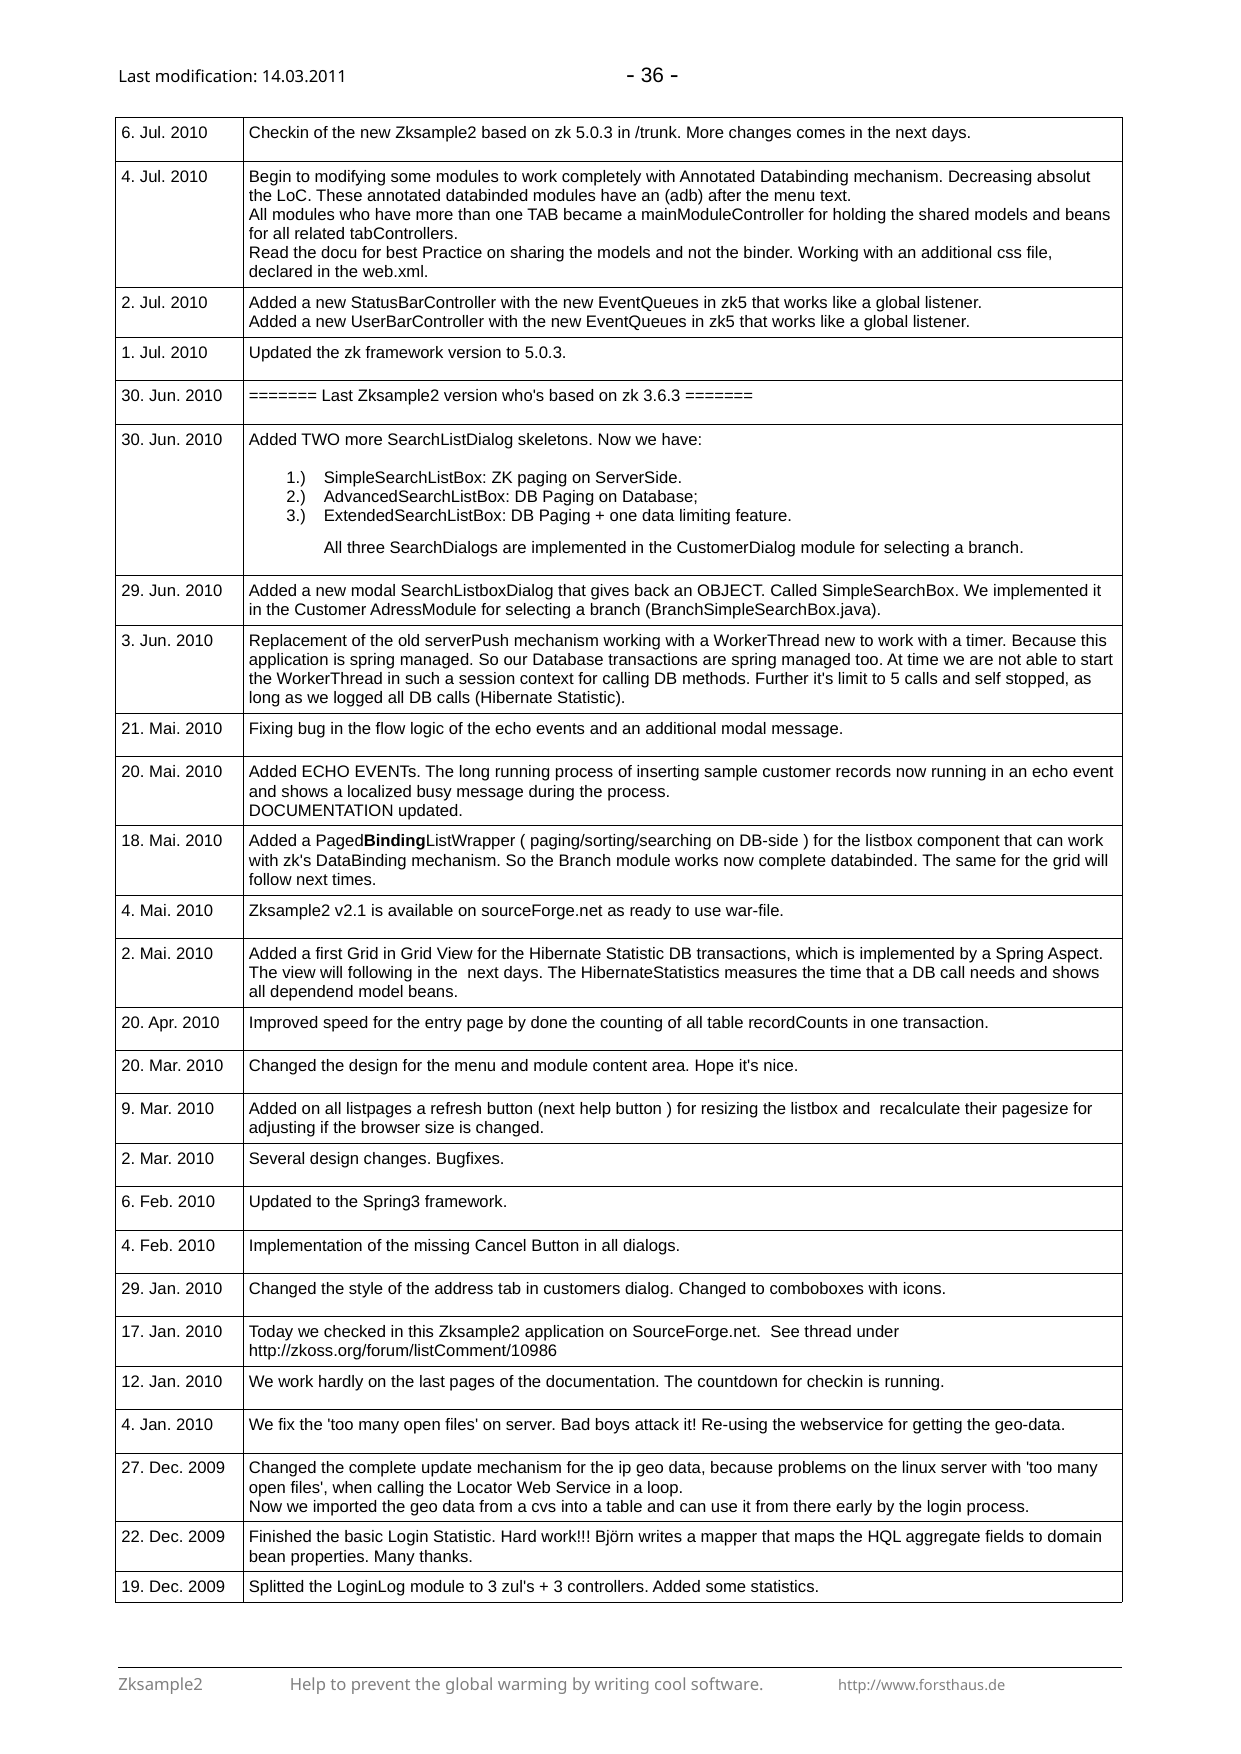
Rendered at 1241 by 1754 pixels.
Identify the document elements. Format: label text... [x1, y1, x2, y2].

table_cell Added on all listpages a refresh button (next help button ) for resizing the listbox and recalculate their pagesize for adjusting if the browser size is changed. [244, 1094, 1122, 1143]
table_cell 30. Jun. 2010 [116, 381, 243, 423]
table_cell 21. Mai. 2010 [116, 714, 243, 756]
table_cell 3. Jun. 2010 [116, 626, 243, 713]
table_cell 30. Jun. 2010 [116, 425, 243, 575]
table_cell 4. Jan. 2010 [116, 1410, 243, 1452]
table_cell 22. Dez. 2009 [116, 1522, 243, 1571]
table_cell 29. Jan. 2010 [116, 1274, 243, 1316]
table_cell 6. Jul. 2010 [116, 118, 243, 161]
table_cell 20. Mar. 2010 [116, 1051, 243, 1093]
table_cell 4. Mai. 2010 [116, 896, 243, 938]
table_cell 20. Mai. 2010 [116, 757, 243, 825]
table_cell 4. Jul. 2010 [116, 162, 243, 287]
table_cell Added TWO more SearchListDialog skeletons. Now we have: SimpleSearchListBox: ZK paging on ServerSide. AdvancedSearchListBox: DB Paging on Database; ExtendedSearchListBox: DB Paging + one data limiting feature. All three SearchDialogs are implemented in the CustomerDialog module for selecting a branch. [244, 425, 1122, 575]
table_cell Splitted the LoginLog module to 3 zul's + 3 controllers. Added some statistics. [244, 1572, 1122, 1602]
table_cell We work hardly on the last pages of the documentation. The countdown for checkin is running. [244, 1367, 1122, 1409]
table_cell Begin to modifying some modules to work completely with Annotated Databinding mechanism. Decreasing absolut the LoC. These annotated databinded modules have an (adb) after the menu text. All modules who have more than one TAB became a mainModuleController for holding the shared models and beans for all related tabControllers. Read the docu for best Practice on sharing the models and not the binder. Working with an additional css file, declared in the web.xml. [244, 162, 1122, 287]
table_cell Added ECHO EVENTs. The long running process of inserting sample customer records now running in an echo event and shows a localized busy message during the process. DOCUMENTATION updated. [244, 757, 1122, 825]
table_cell 18. Mai. 2010 [116, 826, 243, 894]
table_cell Updated to the Spring3 framework. [244, 1187, 1122, 1229]
table_cell Replacement of the old serverPush mechanism working with a WorkerThread new to work with a timer. Because this application is spring managed. So our Database transactions are spring managed too. At time we are not able to start the WorkerThread in such a session context for calling DB methods. Further it's limit to 5 calls and self stopped, as long as we logged all DB calls (Hibernate Statistic). [244, 626, 1122, 713]
table_cell Several design changes. Bugfixes. [244, 1144, 1122, 1186]
table_cell Today we checked in this Zksample2 application on SourceForge.net. See thread under http://zkoss.org/forum/listComment/10986 [244, 1317, 1122, 1366]
table_cell Changed the complete update mechanism for the ip geo data, because problems on the linux server with 'too many open files', when calling the Locator Web Service in a loop. Now we imported the geo data from a cvs into a table and can use it from there early by the login process. [244, 1454, 1122, 1521]
table_cell Updated the zk framework version to 5.0.3. [244, 338, 1122, 380]
table_cell 29. Jun. 2010 [116, 576, 243, 625]
table_cell 12. Jan. 2010 [116, 1367, 243, 1409]
table_cell Finished the basic Login Statistic. Hard work!!! Björn writes a mapper that maps the HQL aggregate fields to domain bean properties. Many thanks. [244, 1522, 1122, 1571]
table_cell Changed the style of the address tab in customers dialog. Changed to comboboxes with icons. [244, 1274, 1122, 1316]
table_cell 17. Jan. 2010 [116, 1317, 243, 1366]
table_cell Added a new modal SearchListboxDialog that gives back an OBJECT. Called SimpleSearchBox. We implemented it in the Customer AdressModule for selecting a branch (BranchSimpleSearchBox.java). [244, 576, 1122, 625]
table_cell 2. Jul. 2010 [116, 288, 243, 337]
table_cell 2. Mar. 2010 [116, 1144, 243, 1186]
table_cell 4. Feb. 2010 [116, 1231, 243, 1273]
table_cell We fix the 'too many open files' on server. Bad boys attack it! Re-using the webservice for getting the geo-data. [244, 1410, 1122, 1452]
table_cell Added a PagedBindingListWrapper ( paging/sorting/searching on DB-side ) for the listbox component that can work with zk's DataBinding mechanism. So the Branch module works now complete databinded. The same for the grid will follow next times. [244, 826, 1122, 894]
table_cell Added a new StatusBarController with the new EventQueues in zk5 that works like a global listener. Added a new UserBarController with the new EventQueues in zk5 that works like a global listener. [244, 288, 1122, 337]
table_cell 19. Dez. 2009 [116, 1572, 243, 1602]
table_cell 27. Dez. 2009 [116, 1454, 243, 1521]
table_cell 9. Mar. 2010 [116, 1094, 243, 1143]
table_cell Changed the design for the menu and module content area. Hope it's nice. [244, 1051, 1122, 1093]
table_cell Zksample2 v2.1 is available on sourceForge.net as ready to use war-file. [244, 896, 1122, 938]
table_cell Improved speed for the entry page by done the counting of all table recordCounts in one transaction. [244, 1008, 1122, 1050]
table_cell Fixing bug in the flow logic of the echo events and an additional modal message. [244, 714, 1122, 756]
table_cell Checkin of the new Zksample2 based on zk 5.0.3 in /trunk. More changes comes in the next days. [244, 118, 1122, 161]
table_cell Implementation of the missing Cancel Button in all dialogs. [244, 1231, 1122, 1273]
table_cell 2. Mai. 2010 [116, 939, 243, 1007]
table_cell 1. Jul. 2010 [116, 338, 243, 380]
table_cell 20. Apr. 2010 [116, 1008, 243, 1050]
table_cell 6. Feb. 2010 [116, 1187, 243, 1229]
table_cell Added a first Grid in Grid View for the Hibernate Statistic DB transactions, which is implemented by a Spring Aspect. The view will following in the next days. The HibernateStatistics measures the time that a DB call needs and shows all dependend model beans. [244, 939, 1122, 1007]
table_cell ======= Last Zksample2 version who's based on zk 3.6.3 ======= [244, 381, 1122, 423]
